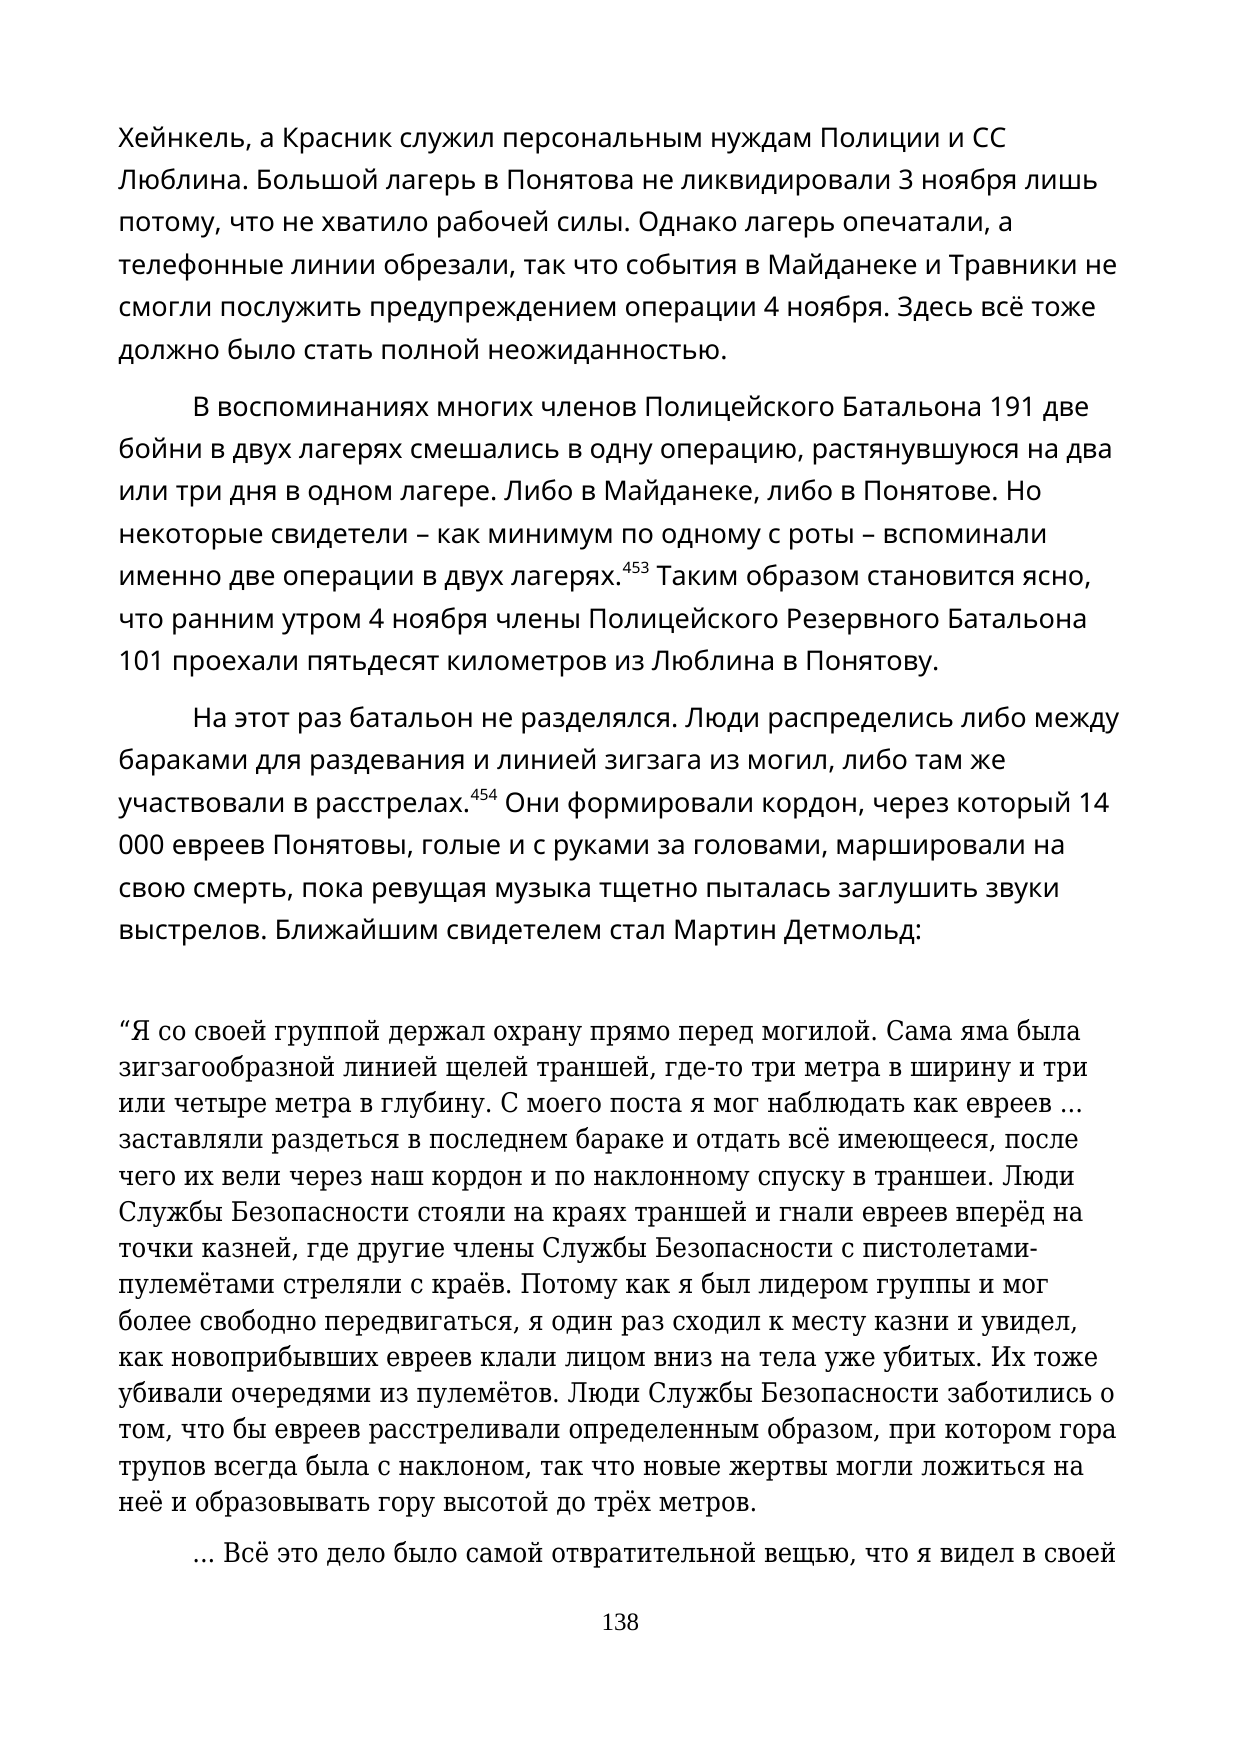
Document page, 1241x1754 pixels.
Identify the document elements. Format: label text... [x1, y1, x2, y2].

text В воспоминаниях многих членов Полицейского Батальона 191 две бойни в двух лагерях смешались в одну операцию, растянувшуюся на два или три дня в одном лагере. Либо в Майданеке, либо в Понятове. Но некоторые свидетели – как минимум по одному с роты – вспоминали именно две операции в двух лагерях. Таким образом становится ясно, что ранним утром 4 ноября члены Полицейского Резервного Батальона 101 проехали пятьдесят километров из Люблина в Понятову. [118, 387, 1122, 678]
text “Я со своей группой держал охрану прямо перед могилой. Сама яма была зигзагообразной линией щелей траншей, где-то три метра в ширину и три или четыре метра в глубину. С моего поста я мог наблюдать как евреев ... заставляли раздеться в последнем бараке и отдать всё имеющееся, после чего их вели через наш кордон и по наклонному спуску в траншеи. Люди Службы Безопасности стояли на краях траншей и гнали евреев вперёд на точки казней, где другие члены Службы Безопасности с пистолетами-пулемётами стреляли с краёв. Потому как я был лидером группы и мог более свободно передвигаться, я один раз сходил к месту казни и увидел, как новоприбывших евреев клали лицом вниз на тела уже убитых. Их тоже убивали очередями из пулемётов. Люди Службы Безопасности заботились о том, что бы евреев расстреливали определенным образом, при котором гора трупов всегда была с наклоном, так что новые жертвы могли ложиться на неё и образовывать гору высотой до трёх метров. [118, 1015, 1122, 1518]
text Хейнкель, а Красник служил персональным нуждам Полиции и СС Люблина. Большой лагерь в Понятова не ликвидировали 3 ноября лишь потому, что не хватило рабочей силы. Однако лагерь опечатали, а телефонные линии обрезали, так что события в Майданеке и Травники не смогли послужить предупреждением операции 4 ноября. Здесь всё тоже должно было стать полной неожиданностью. [118, 118, 1122, 367]
text ... Всё это дело было самой отвратительной вещью, что я видел в своей [118, 1537, 1122, 1569]
text На этот раз батальон не разделялся. Люди распределись либо между бараками для раздевания и линией зигзага из могил, либо там же участвовали в расстрелах. Они формировали кордон, через который 14 000 евреев Понятовы, голые и с руками за головами, маршировали на свою смерть, пока ревущая музыка тщетно пыталась заглушить звуки выстрелов. Ближайшим свидетелем стал Мартин Детмольд: [118, 698, 1122, 947]
